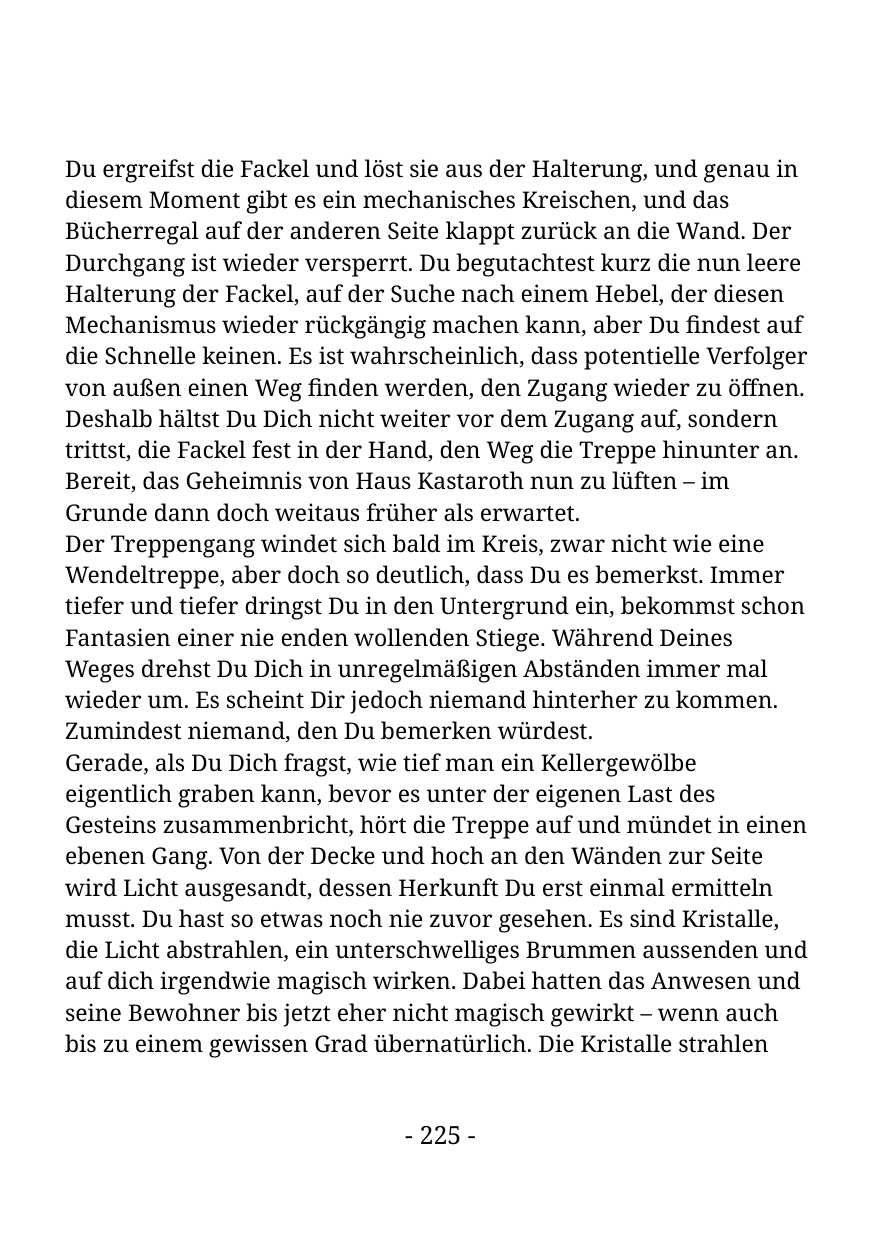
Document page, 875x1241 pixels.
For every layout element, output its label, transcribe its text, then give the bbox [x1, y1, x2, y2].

text Gerade, als Du Dich fragst, wie tief man ein Kellergewölbe eigentlich graben kann, bevor es unter der eigenen Last des Gesteins zusammenbricht, hört die Treppe auf und mündet in einen ebenen Gang. Von der Decke und hoch an den Wänden zur Seite wird Licht ausgesandt, dessen Herkunft Du erst einmal ermitteln musst. Du hast so etwas noch nie zuvor gesehen. Es sind Kristalle, die Licht abstrahlen, ein unterschwelliges Brummen aussenden und auf dich irgendwie magisch wirken. Dabei hatten das Anwesen und seine Bewohner bis jetzt eher nicht magisch gewirkt – wenn auch bis zu einem gewissen Grad übernatürlich. Die Kristalle strahlen [65, 747, 809, 1059]
text Der Treppengang windet sich bald im Kreis, zwar nicht wie eine Wendeltreppe, aber doch so deutlich, dass Du es bemerkst. Immer tiefer und tiefer dringst Du in den Untergrund ein, bekommst schon Fantasien einer nie enden wollenden Stiege. Während Deines Weges drehst Du Dich in unregelmäßigen Abständen immer mal wieder um. Es scheint Dir jedoch niemand hinterher zu kommen. Zumindest niemand, den Du bemerken würdest. [65, 528, 809, 747]
text Du ergreifst die Fackel und löst sie aus der Halterung, und genau in diesem Moment gibt es ein mechanisches Kreischen, und das Bücherregal auf der anderen Seite klappt zurück an die Wand. Der Durchgang ist wieder versperrt. Du begutachtest kurz die nun leere Halterung der Fackel, auf der Suche nach einem Hebel, der diesen Mechanismus wieder rückgängig machen kann, aber Du findest auf die Schnelle keinen. Es ist wahrscheinlich, dass potentielle Verfolger von außen einen Weg finden werden, den Zugang wieder zu öffnen. Deshalb hältst Du Dich nicht weiter vor dem Zugang auf, sondern trittst, die Fackel fest in der Hand, den Weg die Treppe hinunter an. Bereit, das Geheimnis von Haus Kastaroth nun zu lüften – im Grunde dann doch weitaus früher als erwartet. [65, 153, 809, 528]
